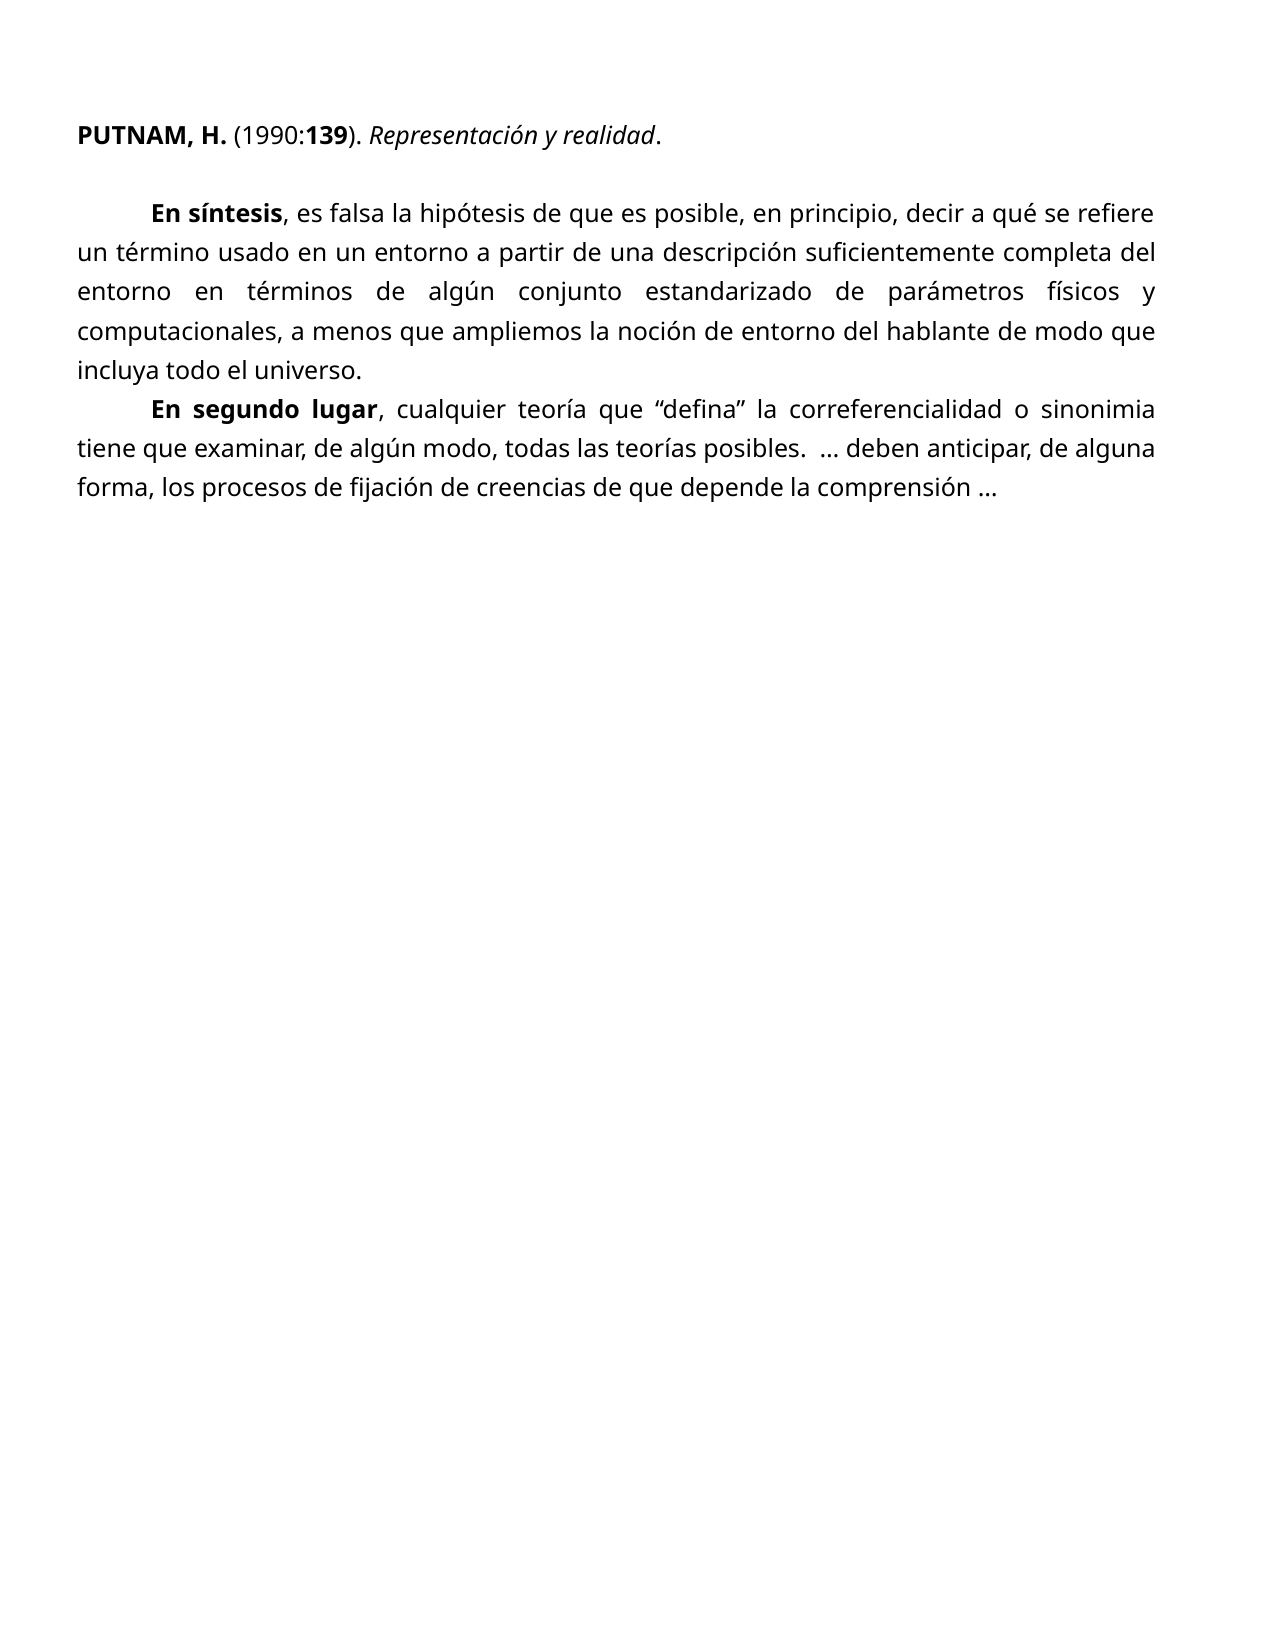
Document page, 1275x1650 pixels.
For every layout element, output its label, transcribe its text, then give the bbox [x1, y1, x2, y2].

text PUTNAM, H. (1990:139). Representación y realidad. [77, 117, 1157, 151]
text En síntesis, es falsa la hipótesis de que es posible, en principio, decir a qué se refiere un término usado en un entorno a partir de una descripción suficientemente completa del entorno en términos de algún conjunto estandarizado de parámetros físicos y computacionales, a menos que ampliemos la noción de entorno del hablante de modo que incluya todo el universo. [77, 196, 1157, 386]
text En segundo lugar, cualquier teoría que “defina” la correferencialidad o sinonimia tiene que examinar, de algún modo, todas las teorías posibles. … deben anticipar, de alguna forma, los procesos de fijación de creencias de que depende la comprensión … [77, 391, 1157, 504]
